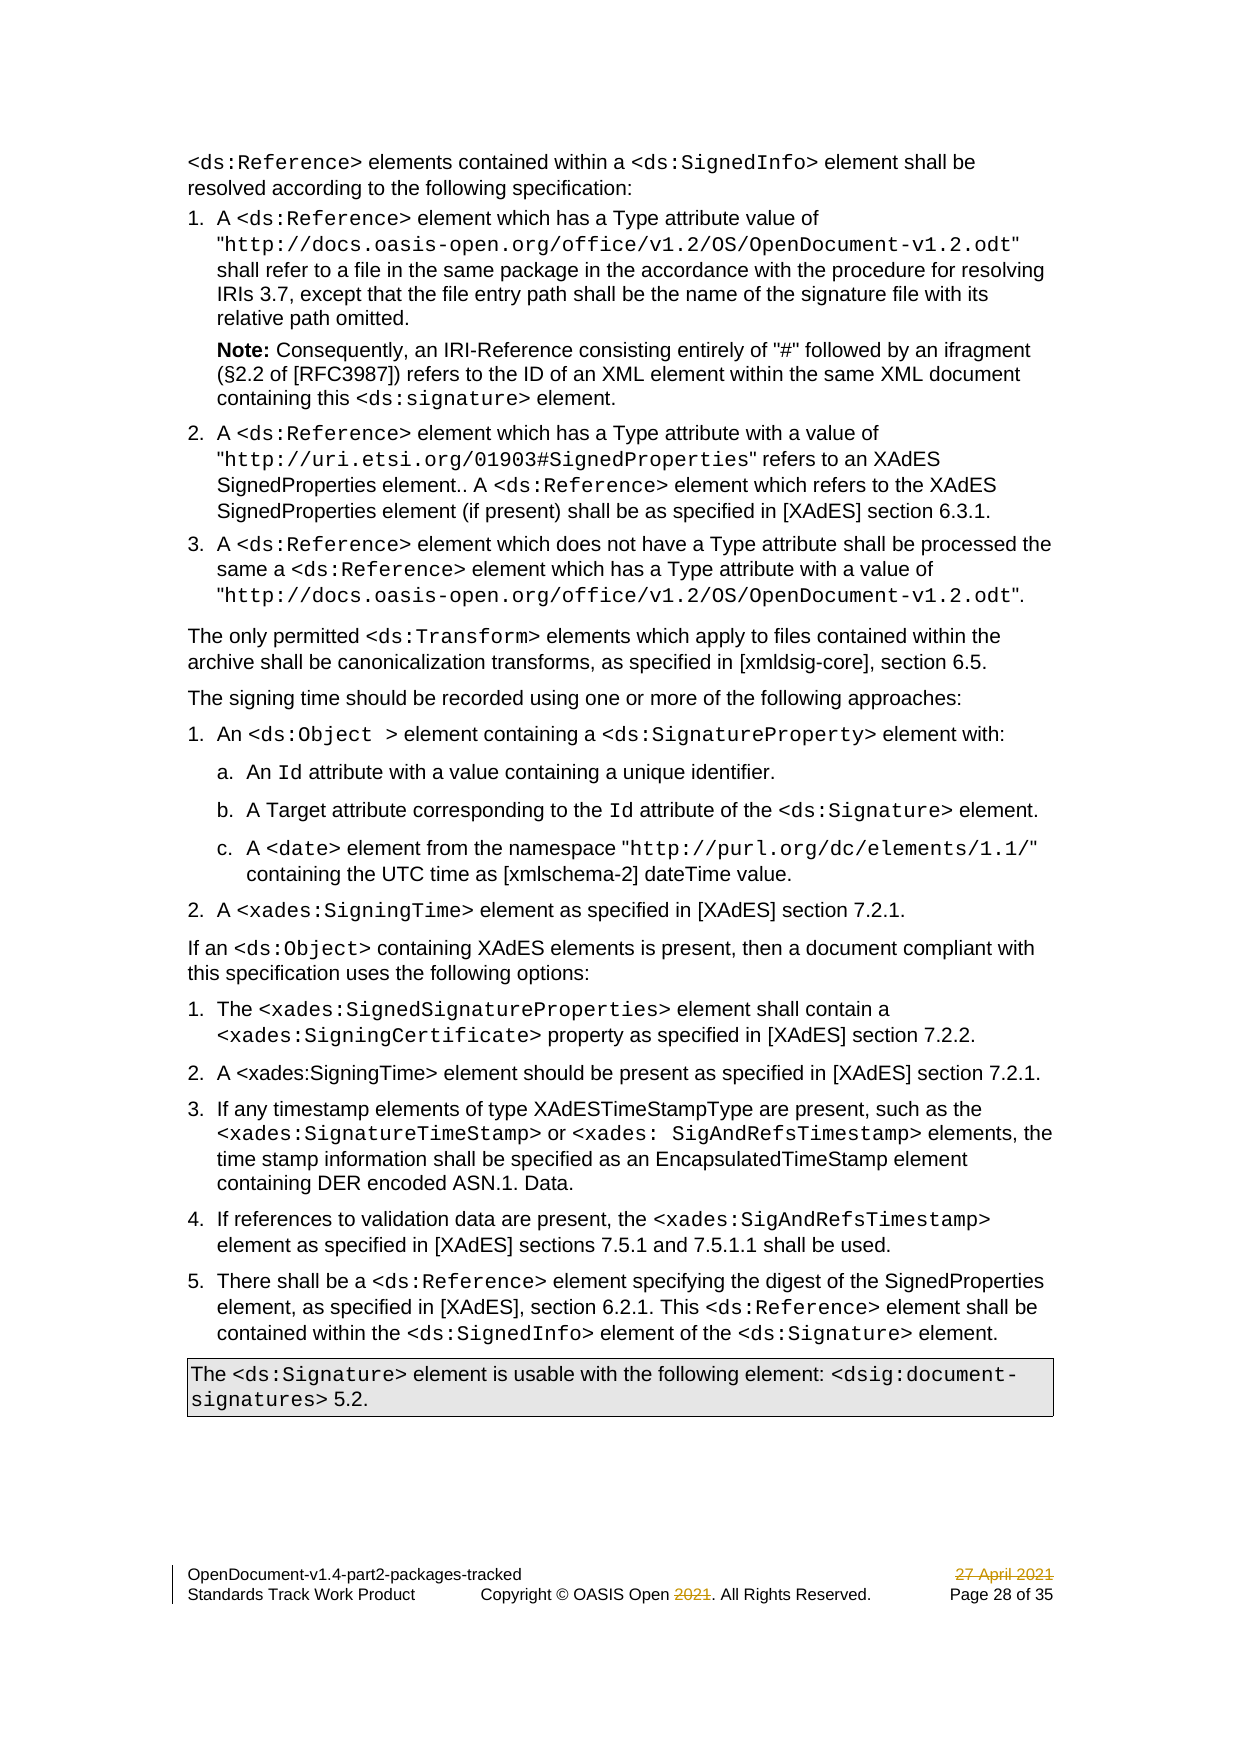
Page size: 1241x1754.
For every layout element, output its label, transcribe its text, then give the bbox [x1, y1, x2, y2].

list A <xades:SigningTime> element as specified in [XAdES] section 7.2.1. [187, 897, 1053, 923]
list There shall be a <ds:Reference> element specifying the digest of the SignedProperties element, as specified in [XAdES], section 6.2.1. This <ds:Reference> element shall be contained within the <ds:SignedInfo> element of the <ds:Signature> element. [187, 1269, 1053, 1346]
list A <xades:SigningTime> element should be present as specified in [XAdES] section 7.2.1. [187, 1061, 1053, 1085]
text The only permitted <ds:Transform> elements which apply to files contained within the archive shall be canonicalization transforms, as specified in [xmldsig-core], section 6.5. [187, 624, 1053, 674]
list Note: Consequently, an IRI-Reference consisting entirely of "#" followed by an ifragment (§2.2 of [RFC3987]) refers to the ID of an XML element within the same XML document containing this <ds:signature> element. [187, 338, 1053, 412]
list A <ds:Reference> element which does not have a Type attribute shall be processed the same a <ds:Reference> element which has a Type attribute with a value of "http://docs.oasis-open.org/office/v1.2/OS/OpenDocument-v1.2.odt". [187, 531, 1053, 609]
list An Id attribute with a value containing a unique identifier. [217, 760, 1053, 786]
list The <xades:SignedSignatureProperties> element shall contain a <xades:SigningCertificate> property as specified in [XAdES] section 7.2.2. [187, 997, 1053, 1049]
list A <date> element from the namespace "http://purl.org/dc/elements/1.1/" containing the UTC time as [xmlschema-2] dateTime value. [217, 836, 1053, 885]
list The <ds:Signature> element is usable with the following element: <dsig:document-signatures> 5.2. [188, 1359, 1053, 1416]
list A <ds:Reference> element which has a Type attribute value of "http://docs.oasis-open.org/office/v1.2/OS/OpenDocument-v1.2.odt" shall refer to a file in the same package in the accordance with the procedure for resolving IRIs 3.7, except that the file entry path shall be the name of the signature file with its relative path omitted. [187, 206, 1053, 329]
text The signing time should be recorded using one or more of the following approaches: [187, 686, 1053, 710]
list A Target attribute corresponding to the Id attribute of the <ds:Signature> element. [217, 798, 1053, 823]
list An <ds:Object > element containing a <ds:SignatureProperty> element with: [187, 722, 1053, 748]
text If an <ds:Object> containing XAdES elements is present, then a document compliant with this specification uses the following options: [187, 935, 1053, 985]
list If references to validation data are present, the <xades:SigAndRefsTimestamp> element as specified in [XAdES] sections 7.5.1 and 7.5.1.1 shall be used. [187, 1207, 1053, 1257]
list If any timestamp elements of type XAdESTimeStampType are present, such as the <xades:SignatureTimeStamp> or <xades: SigAndRefsTimestamp> elements, the time stamp information shall be specified as an EncapsulatedTimeStamp element containing DER encoded ASN.1. Data. [187, 1097, 1053, 1195]
text <ds:Reference> elements contained within a <ds:SignedInfo> element shall be resolved according to the following specification: [187, 150, 1053, 200]
list A <ds:Reference> element which has a Type attribute with a value of "http://uri.etsi.org/01903#SignedProperties" refers to an XAdES SignedProperties element.. A <ds:Reference> element which refers to the XAdES SignedProperties element (if present) shall be as specified in [XAdES] section 6.3.1. [187, 421, 1053, 522]
